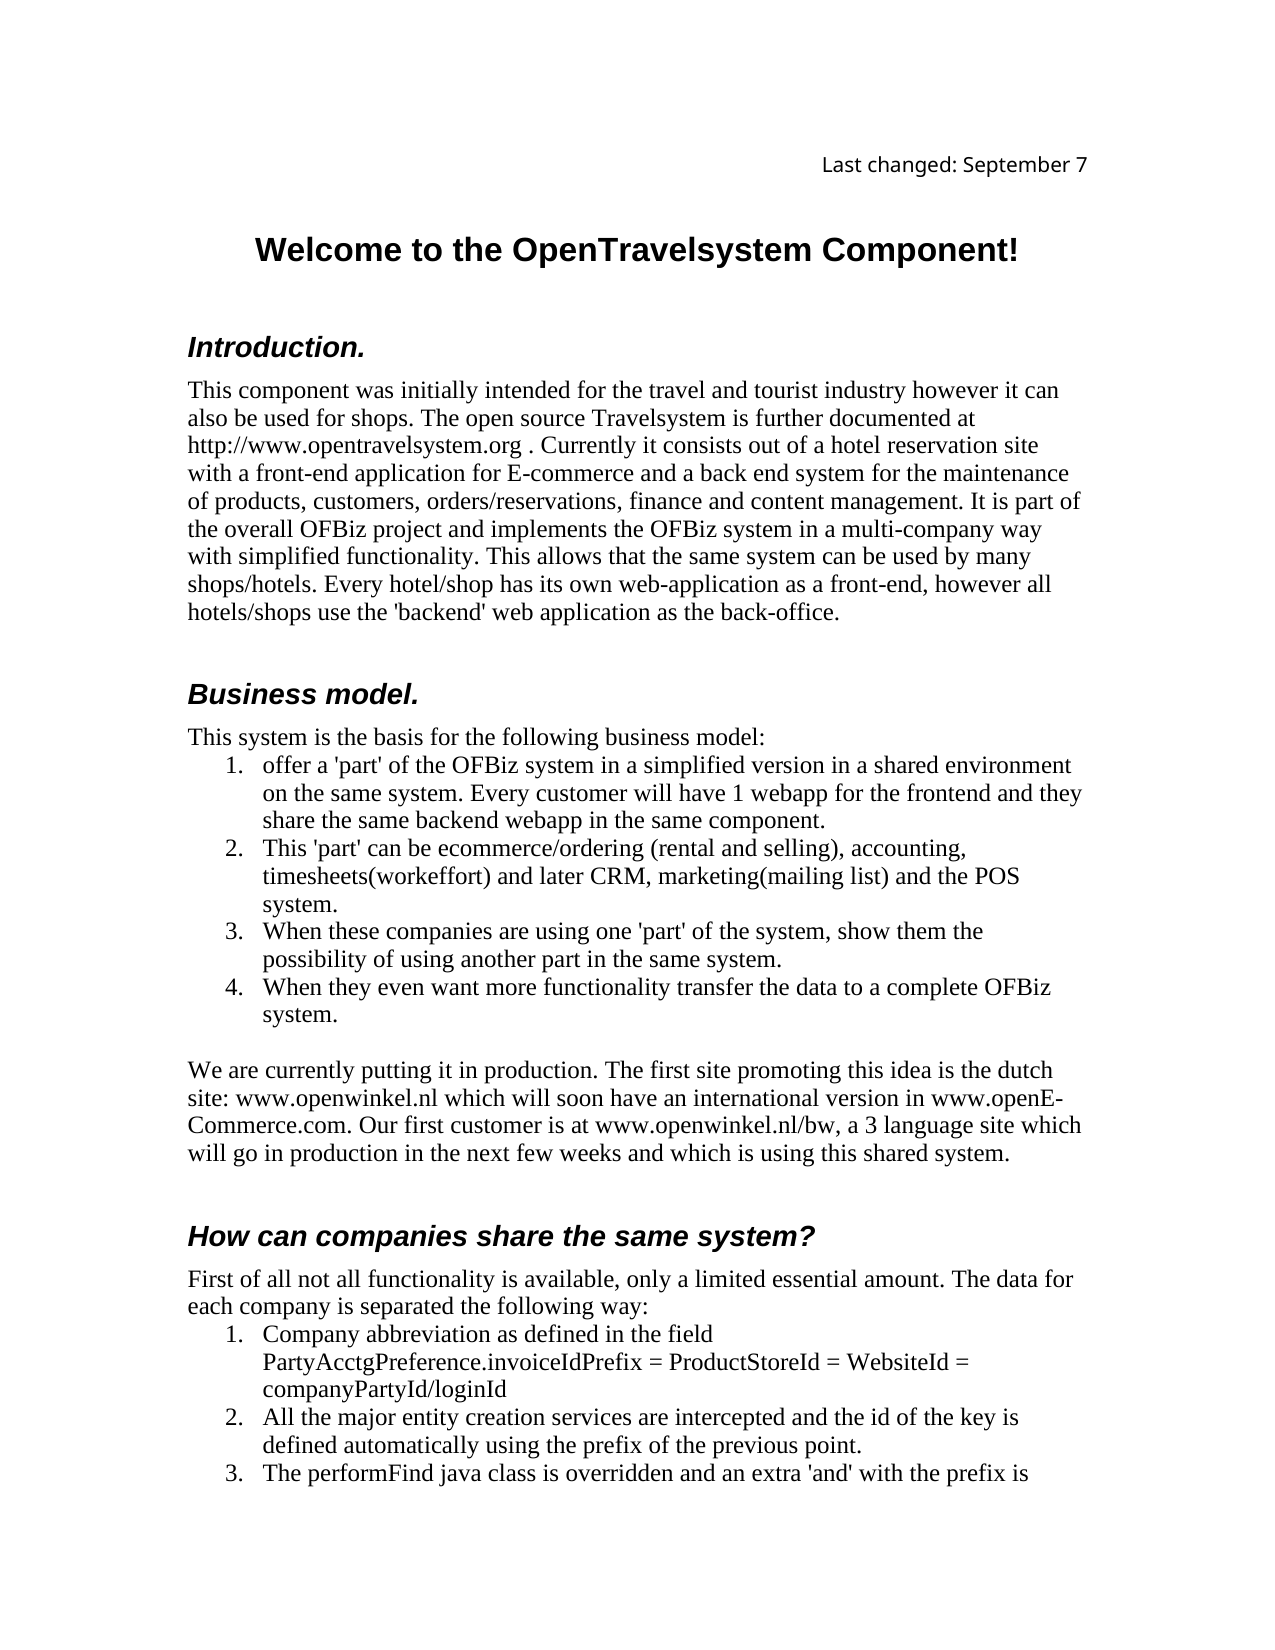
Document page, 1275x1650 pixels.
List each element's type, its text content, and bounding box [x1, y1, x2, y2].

text First of all not all functionality is available, only a limited essential amount. The data for each company is separated the following way: [187, 1265, 1087, 1320]
list Company abbreviation as defined in the field PartyAcctgPreference.invoiceIdPrefix = ProductStoreId = WebsiteId = companyPartyId/loginId [225, 1320, 1087, 1403]
list When they even want more functionality transfer the data to a complete OFBiz system. [225, 973, 1087, 1028]
subtitle Introduction. [187, 331, 1087, 364]
text Last changed: September 7 [187, 150, 1087, 178]
list offer a 'part' of the OFBiz system in a simplified version in a shared environment on the same system. Every customer will have 1 webapp for the frontend and they share the same backend webapp in the same component. [225, 751, 1087, 834]
subtitle How can companies share the same system? [187, 1219, 1087, 1252]
subtitle Business model. [187, 678, 1087, 711]
text This system is the basis for the following business model: [187, 723, 1087, 751]
text We are currently putting it in production. The first site promoting this idea is the dutch site: www.openwinkel.nl which will soon have an international version in www.openE-Commerce.com. Our first customer is at www.openwinkel.nl/bw, a 3 language site which will go in production in the next few weeks and which is using this shared system. [187, 1056, 1087, 1167]
list The performFind java class is overridden and an extra 'and' with the prefix is [225, 1459, 1087, 1486]
list All the major entity creation services are intercepted and the id of the key is defined automatically using the prefix of the previous point. [225, 1403, 1087, 1459]
list When these companies are using one 'part' of the system, show them the possibility of using another part in the same system. [225, 917, 1087, 973]
text This component was initially intended for the travel and tourist industry however it can also be used for shops. The open source Travelsystem is further documented at http://www.opentravelsystem.org . Currently it consists out of a hotel reservation site with a front-end application for E-commerce and a back end system for the maintenance of products, customers, orders/reservations, finance and content management. It is part of the overall OFBiz project and implements the OFBiz system in a multi-company way with simplified functionality. This allows that the same system can be used by many shops/hotels. Every hotel/shop has its own web-application as a front-end, however all hotels/shops use the 'backend' web application as the back-office. [187, 376, 1087, 626]
list This 'part' can be ecommerce/ordering (rental and selling), accounting, timesheets(workeffort) and later CRM, marketing(mailing list) and the POS system. [225, 834, 1087, 917]
subtitle Welcome to the OpenTravelsystem Component! [187, 231, 1087, 306]
